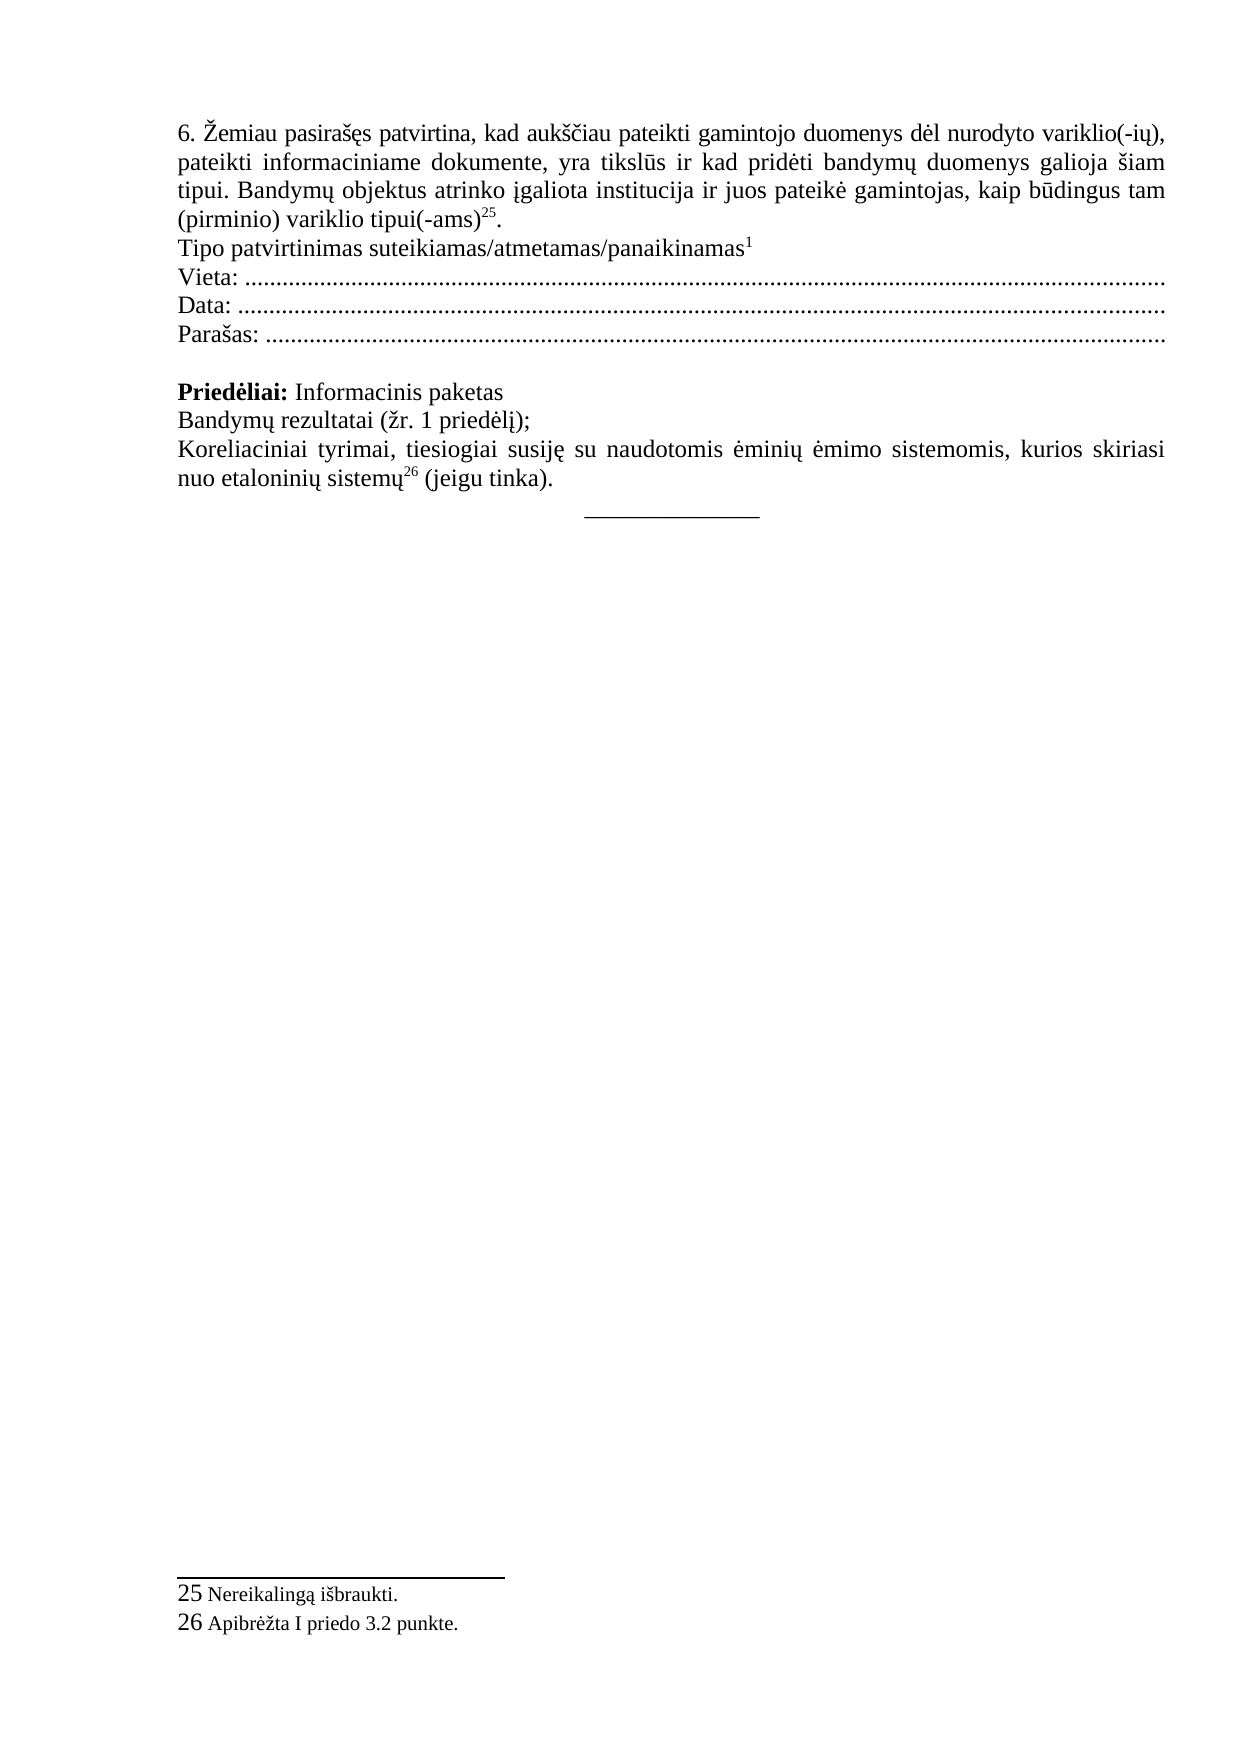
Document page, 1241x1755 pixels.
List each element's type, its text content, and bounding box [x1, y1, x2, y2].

text Parašas: [177, 319, 1166, 348]
text Apibrėžta I priedo 3.2 punkte. [177, 1607, 1166, 1636]
text Data: [177, 291, 1166, 319]
text Vieta: [177, 262, 1166, 291]
text ______________ [177, 492, 1166, 521]
text Koreliaciniai tyrimai, tiesiogiai susiję su naudotomis ėminių ėmimo sistemomis, kurios skiriasi nuo etaloninių sistemų (jeigu tinka). [177, 434, 1166, 492]
text Bandymų rezultatai (žr. 1 priedėlį); [177, 406, 1166, 434]
text Tipo patvirtinimas suteikiamas/atmetamas/panaikinamas1 [177, 233, 1166, 262]
text Priedėliai: Informacinis paketas [177, 377, 1166, 406]
text 6. Žemiau pasirašęs patvirtina, kad aukščiau pateikti gamintojo duomenys dėl nurodyto variklio(-ių), pateikti informaciniame dokumente, yra tikslūs ir kad pridėti bandymų duomenys galioja šiam tipui. Bandymų objektus atrinko įgaliota institucija ir juos pateikė gamintojas, kaip būdingus tam (pirminio) variklio tipui(-ams). [177, 118, 1166, 233]
text Nereikalingą išbraukti. [177, 1578, 1166, 1607]
